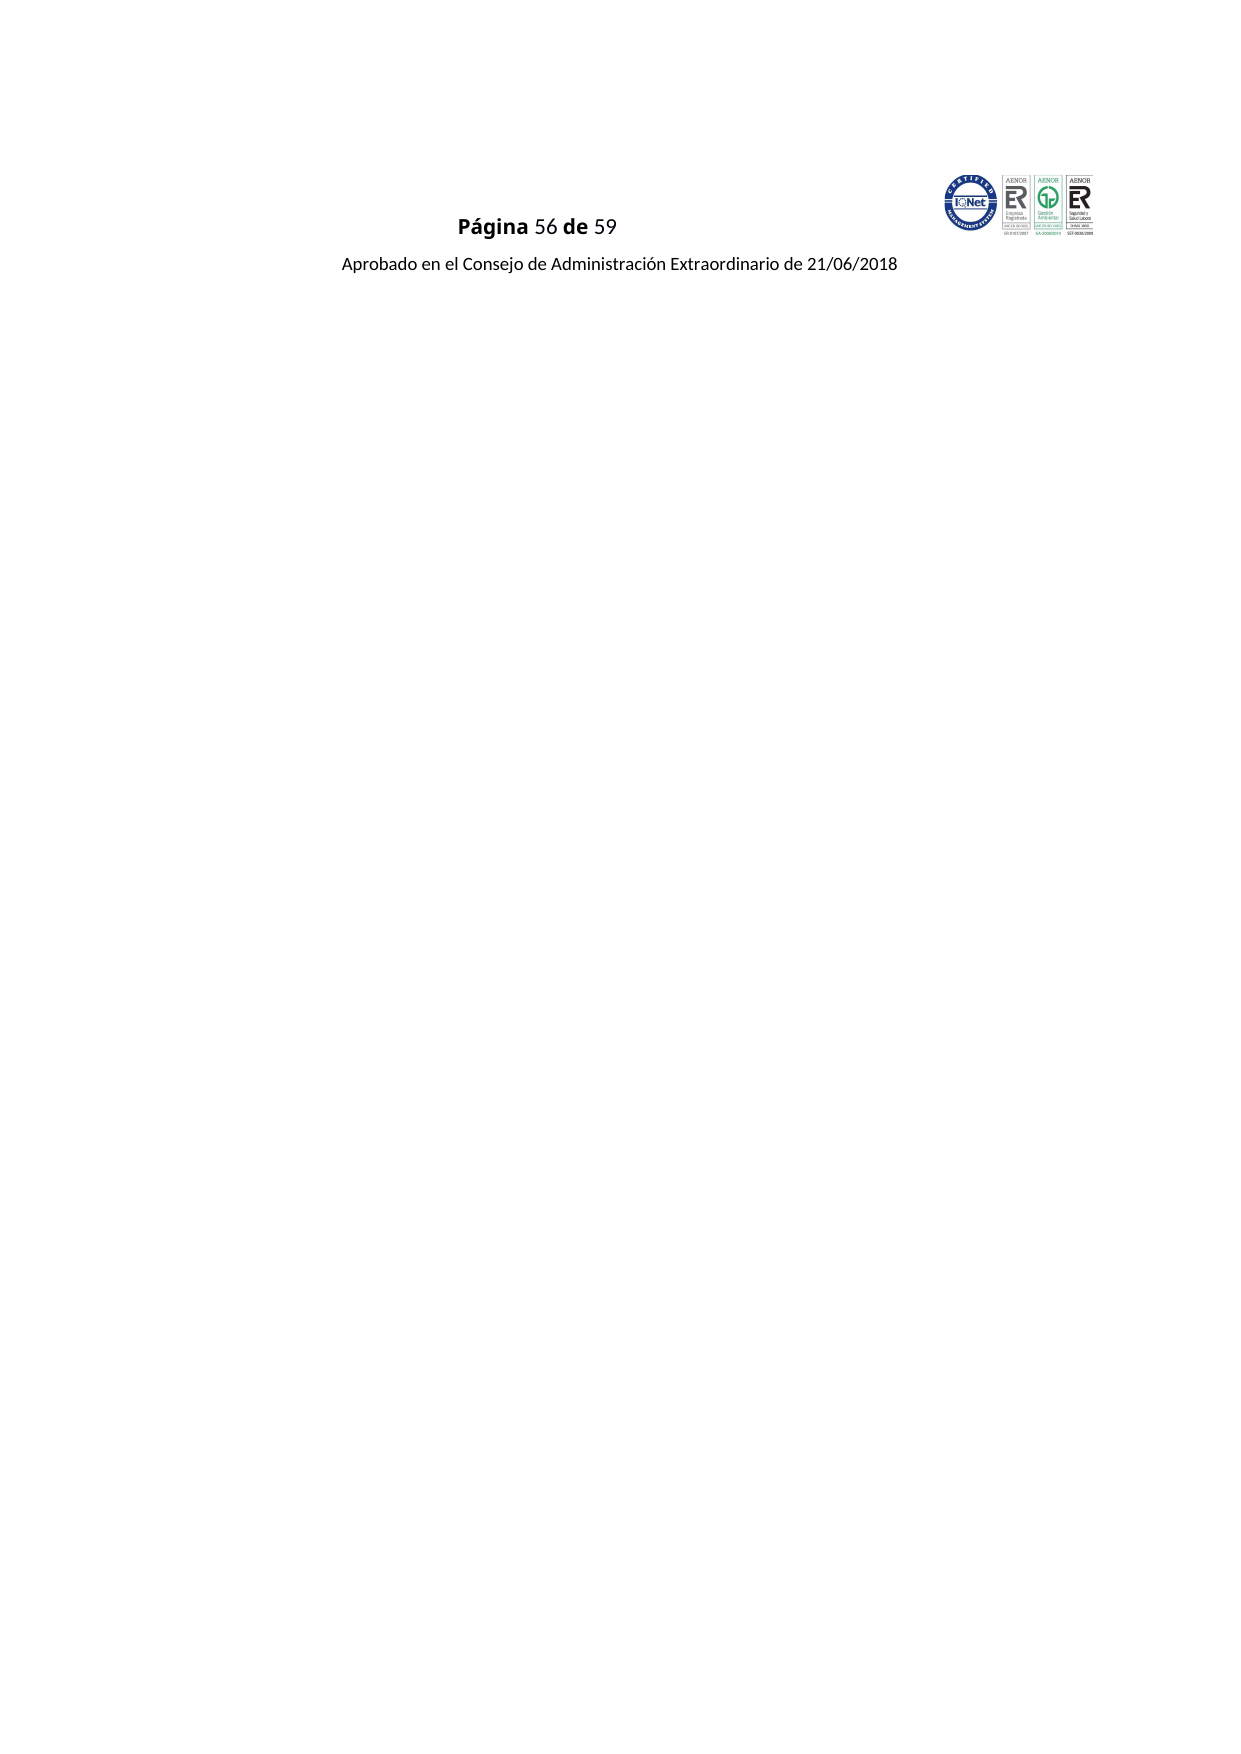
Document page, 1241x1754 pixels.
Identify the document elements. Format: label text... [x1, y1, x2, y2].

picture [944, 175, 1093, 235]
text Aprobado en el Consejo de Administración Extraordinario de 21/06/2018 [342, 252, 1190, 275]
text Página 56 de 59 [457, 175, 1190, 241]
